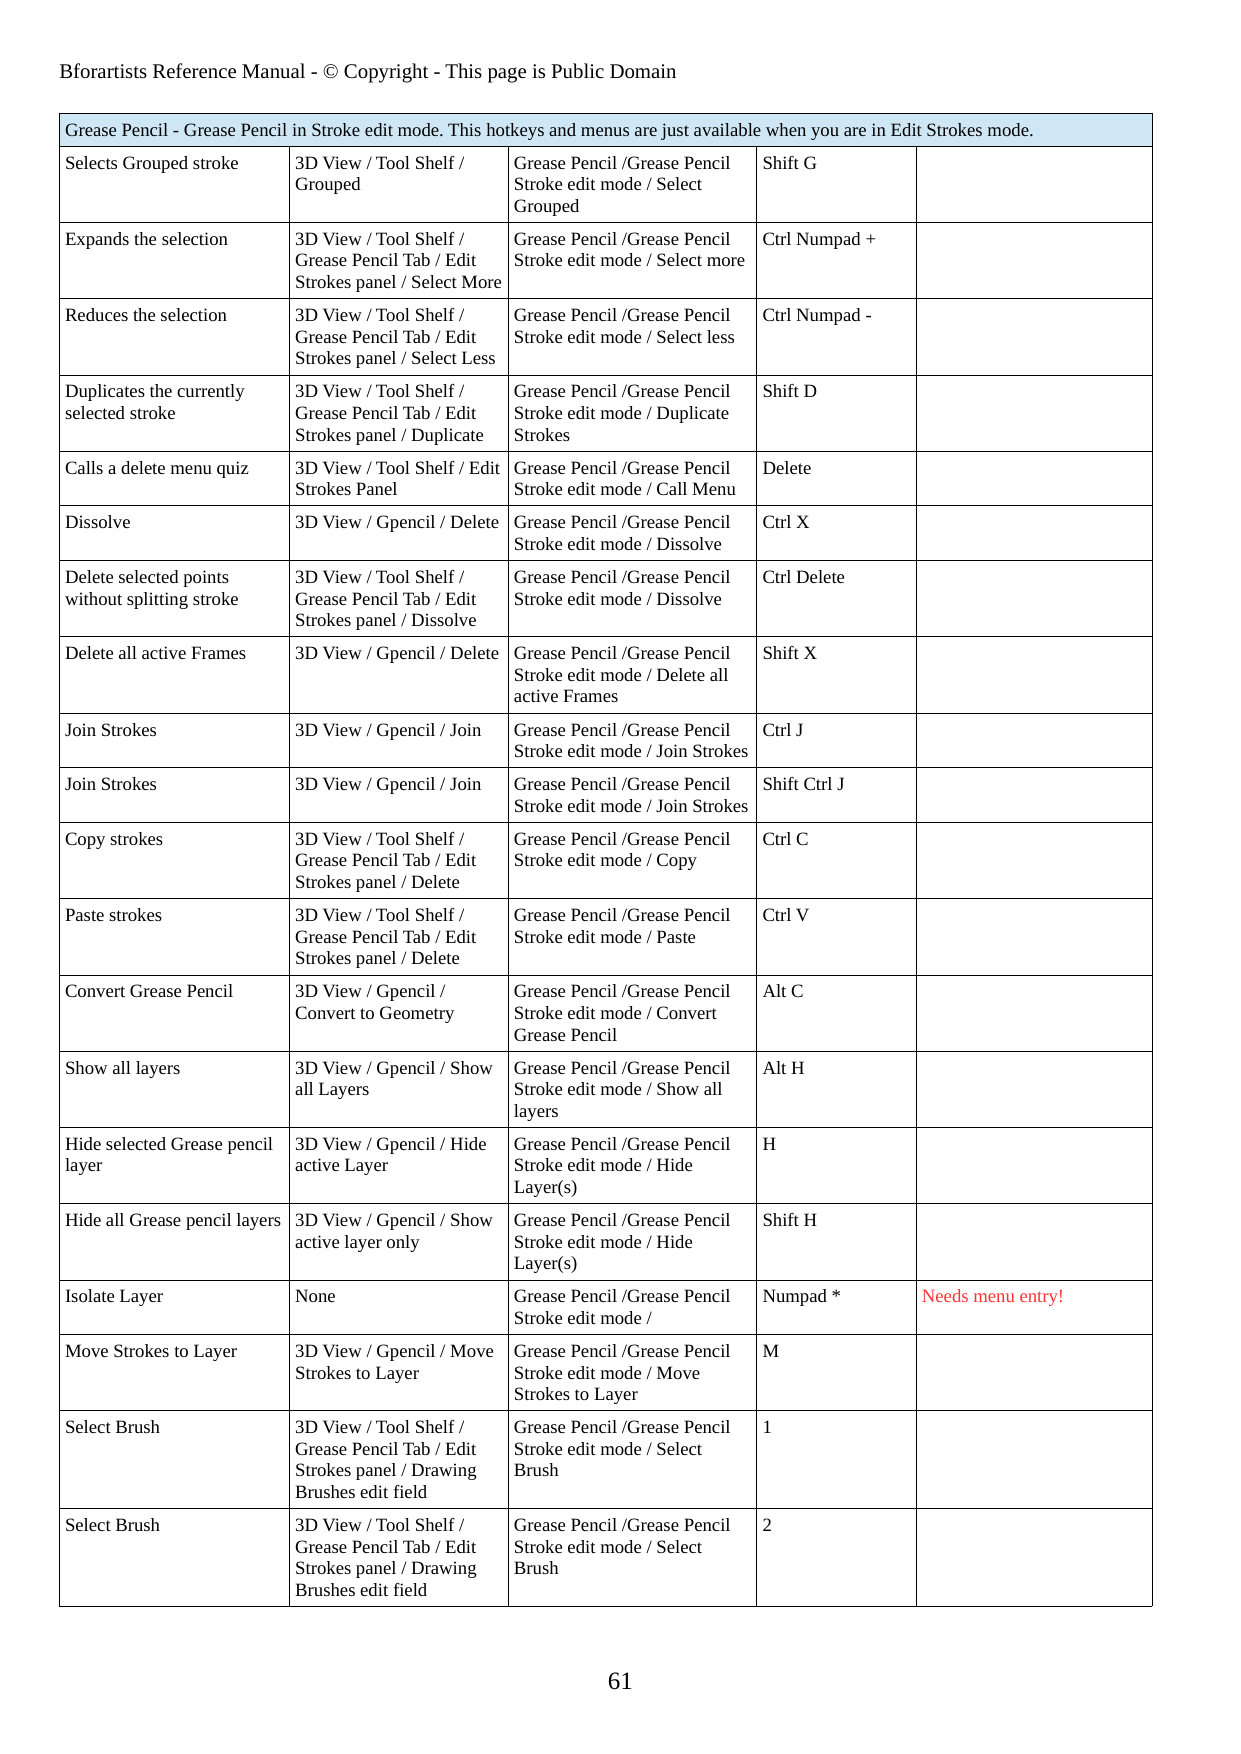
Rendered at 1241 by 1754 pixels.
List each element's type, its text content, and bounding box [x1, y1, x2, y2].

table_cell [917, 452, 1152, 505]
table_cell Delete [757, 452, 916, 505]
table_cell Calls a delete menu quiz [60, 452, 289, 505]
table_cell Delete all active Frames [60, 637, 289, 713]
table_cell Isolate Layer [60, 1281, 289, 1334]
table_cell Needs menu entry! [917, 1281, 1152, 1334]
table_cell [917, 1052, 1152, 1127]
table_cell Shift D [757, 376, 916, 451]
table_cell Grease Pencil /Grease Pencil Stroke edit mode / Select Grouped [509, 147, 756, 222]
table_cell Shift Ctrl J [757, 768, 916, 822]
table_cell [917, 823, 1152, 898]
table_cell 2 [757, 1509, 916, 1606]
table_cell None [290, 1281, 508, 1334]
table_cell Delete selected points without splitting stroke [60, 561, 289, 636]
table_cell 3D View / Gpencil / Move Strokes to Layer [290, 1335, 508, 1410]
table_cell Alt H [757, 1052, 916, 1127]
table_cell Grease Pencil /Grease Pencil Stroke edit mode / Join Strokes [509, 714, 756, 767]
table_cell 3D View / Tool Shelf / Grease Pencil Tab / Edit Strokes panel / Delete [290, 823, 508, 898]
table_cell 3D View / Tool Shelf / Grease Pencil Tab / Edit Strokes panel / Duplicate [290, 376, 508, 451]
table_cell [917, 714, 1152, 767]
table_cell Grease Pencil /Grease Pencil Stroke edit mode / [509, 1281, 756, 1334]
table_cell Expands the selection [60, 223, 289, 298]
table_cell Select Brush [60, 1411, 289, 1508]
table_cell [917, 1509, 1152, 1606]
table_cell 3D View / Tool Shelf / Edit Strokes Panel [290, 452, 508, 505]
table_cell 3D View / Tool Shelf / Grease Pencil Tab / Edit Strokes panel / Delete [290, 899, 508, 974]
table_cell Numpad * [757, 1281, 916, 1334]
table_cell Paste strokes [60, 899, 289, 974]
table_cell Selects Grouped stroke [60, 147, 289, 222]
table_cell Grease Pencil /Grease Pencil Stroke edit mode / Join Strokes [509, 768, 756, 822]
table_cell Grease Pencil /Grease Pencil Stroke edit mode / Dissolve [509, 506, 756, 560]
table_cell 3D View / Gpencil / Show all Layers [290, 1052, 508, 1127]
table_cell [917, 637, 1152, 713]
table_cell 3D View / Gpencil / Show active layer only [290, 1204, 508, 1279]
table_cell 3D View / Tool Shelf / Grease Pencil Tab / Edit Strokes panel / Drawing Brushes edit field [290, 1411, 508, 1508]
table_cell Shift H [757, 1204, 916, 1279]
table_cell M [757, 1335, 916, 1410]
table_cell Ctrl J [757, 714, 916, 767]
table_cell Ctrl C [757, 823, 916, 898]
table_cell Grease Pencil /Grease Pencil Stroke edit mode / Show all layers [509, 1052, 756, 1127]
table_cell [917, 1411, 1152, 1508]
table_cell H [757, 1128, 916, 1203]
table_cell 3D View / Gpencil / Join [290, 768, 508, 822]
table_cell Grease Pencil /Grease Pencil Stroke edit mode / Select more [509, 223, 756, 298]
table_cell Select Brush [60, 1509, 289, 1606]
table_cell 1 [757, 1411, 916, 1508]
table_cell 3D View / Tool Shelf / Grease Pencil Tab / Edit Strokes panel / Select Less [290, 299, 508, 374]
table_cell 3D View / Gpencil / Convert to Geometry [290, 976, 508, 1051]
table_cell 3D View / Tool Shelf / Grease Pencil Tab / Edit Strokes panel / Select More [290, 223, 508, 298]
table_cell [917, 223, 1152, 298]
table_cell Reduces the selection [60, 299, 289, 374]
table_cell [917, 299, 1152, 374]
table_cell [917, 506, 1152, 560]
table_cell Grease Pencil /Grease Pencil Stroke edit mode / Select Brush [509, 1411, 756, 1508]
table_cell [917, 1335, 1152, 1410]
table_cell 3D View / Tool Shelf / Grouped [290, 147, 508, 222]
table_cell [917, 976, 1152, 1051]
table_cell Hide selected Grease pencil layer [60, 1128, 289, 1203]
table_cell Dissolve [60, 506, 289, 560]
table_cell Show all layers [60, 1052, 289, 1127]
table_cell 3D View / Tool Shelf / Grease Pencil Tab / Edit Strokes panel / Drawing Brushes edit field [290, 1509, 508, 1606]
table_cell Ctrl Numpad + [757, 223, 916, 298]
table_cell [917, 1204, 1152, 1279]
table_cell Ctrl Delete [757, 561, 916, 636]
table_header Grease Pencil - Grease Pencil in Stroke edit mode. This hotkeys and menus are just available when you are in Edit Strokes mode. [60, 114, 1152, 146]
table_cell 3D View / Tool Shelf / Grease Pencil Tab / Edit Strokes panel / Dissolve [290, 561, 508, 636]
table_cell Join Strokes [60, 714, 289, 767]
table_cell Grease Pencil /Grease Pencil Stroke edit mode / Call Menu [509, 452, 756, 505]
table_cell Grease Pencil /Grease Pencil Stroke edit mode / Paste [509, 899, 756, 974]
table_cell Hide all Grease pencil layers [60, 1204, 289, 1279]
table_cell Copy strokes [60, 823, 289, 898]
table_cell 3D View / Gpencil / Join [290, 714, 508, 767]
table_cell Grease Pencil /Grease Pencil Stroke edit mode / Select less [509, 299, 756, 374]
table_cell Ctrl V [757, 899, 916, 974]
table_cell [917, 768, 1152, 822]
table_cell Shift G [757, 147, 916, 222]
table_cell 3D View / Gpencil / Delete [290, 637, 508, 713]
table_cell [917, 561, 1152, 636]
table_cell Ctrl X [757, 506, 916, 560]
table_cell Grease Pencil /Grease Pencil Stroke edit mode / Duplicate Strokes [509, 376, 756, 451]
table_cell Move Strokes to Layer [60, 1335, 289, 1410]
table_cell Grease Pencil /Grease Pencil Stroke edit mode / Delete all active Frames [509, 637, 756, 713]
table_cell Shift X [757, 637, 916, 713]
table_cell Grease Pencil /Grease Pencil Stroke edit mode / Convert Grease Pencil [509, 976, 756, 1051]
table_cell Grease Pencil /Grease Pencil Stroke edit mode / Dissolve [509, 561, 756, 636]
table_cell Convert Grease Pencil [60, 976, 289, 1051]
table_cell Alt C [757, 976, 916, 1051]
table_cell 3D View / Gpencil / Delete [290, 506, 508, 560]
table_cell [917, 376, 1152, 451]
table_cell Grease Pencil /Grease Pencil Stroke edit mode / Select Brush [509, 1509, 756, 1606]
table_cell Grease Pencil /Grease Pencil Stroke edit mode / Hide Layer(s) [509, 1204, 756, 1279]
table_cell 3D View / Gpencil / Hide active Layer [290, 1128, 508, 1203]
table_cell Grease Pencil /Grease Pencil Stroke edit mode / Move Strokes to Layer [509, 1335, 756, 1410]
table_cell Grease Pencil /Grease Pencil Stroke edit mode / Hide Layer(s) [509, 1128, 756, 1203]
table_cell [917, 147, 1152, 222]
table_cell [917, 1128, 1152, 1203]
table_cell [917, 899, 1152, 974]
table_cell Ctrl Numpad - [757, 299, 916, 374]
table_cell Duplicates the currently selected stroke [60, 376, 289, 451]
table_cell Grease Pencil /Grease Pencil Stroke edit mode / Copy [509, 823, 756, 898]
table_cell Join Strokes [60, 768, 289, 822]
